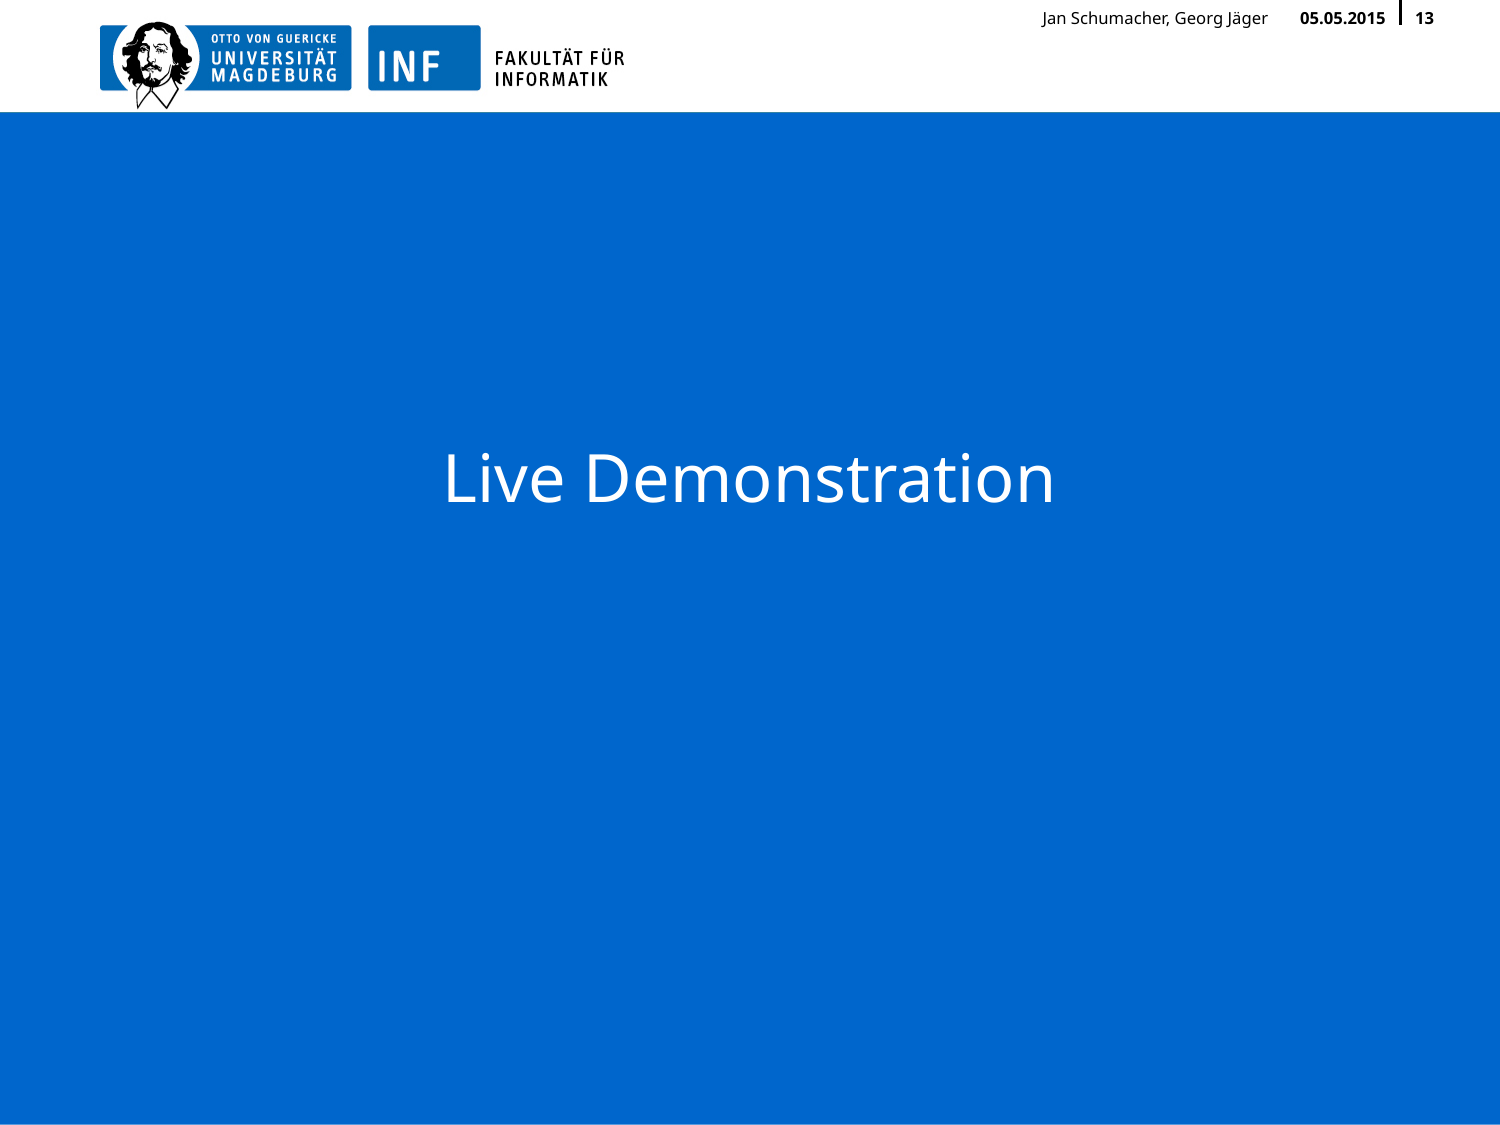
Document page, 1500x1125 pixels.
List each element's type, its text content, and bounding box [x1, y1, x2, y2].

picture [0, 0, 1500, 112]
text_box Live Demonstration [75, 381, 1425, 570]
